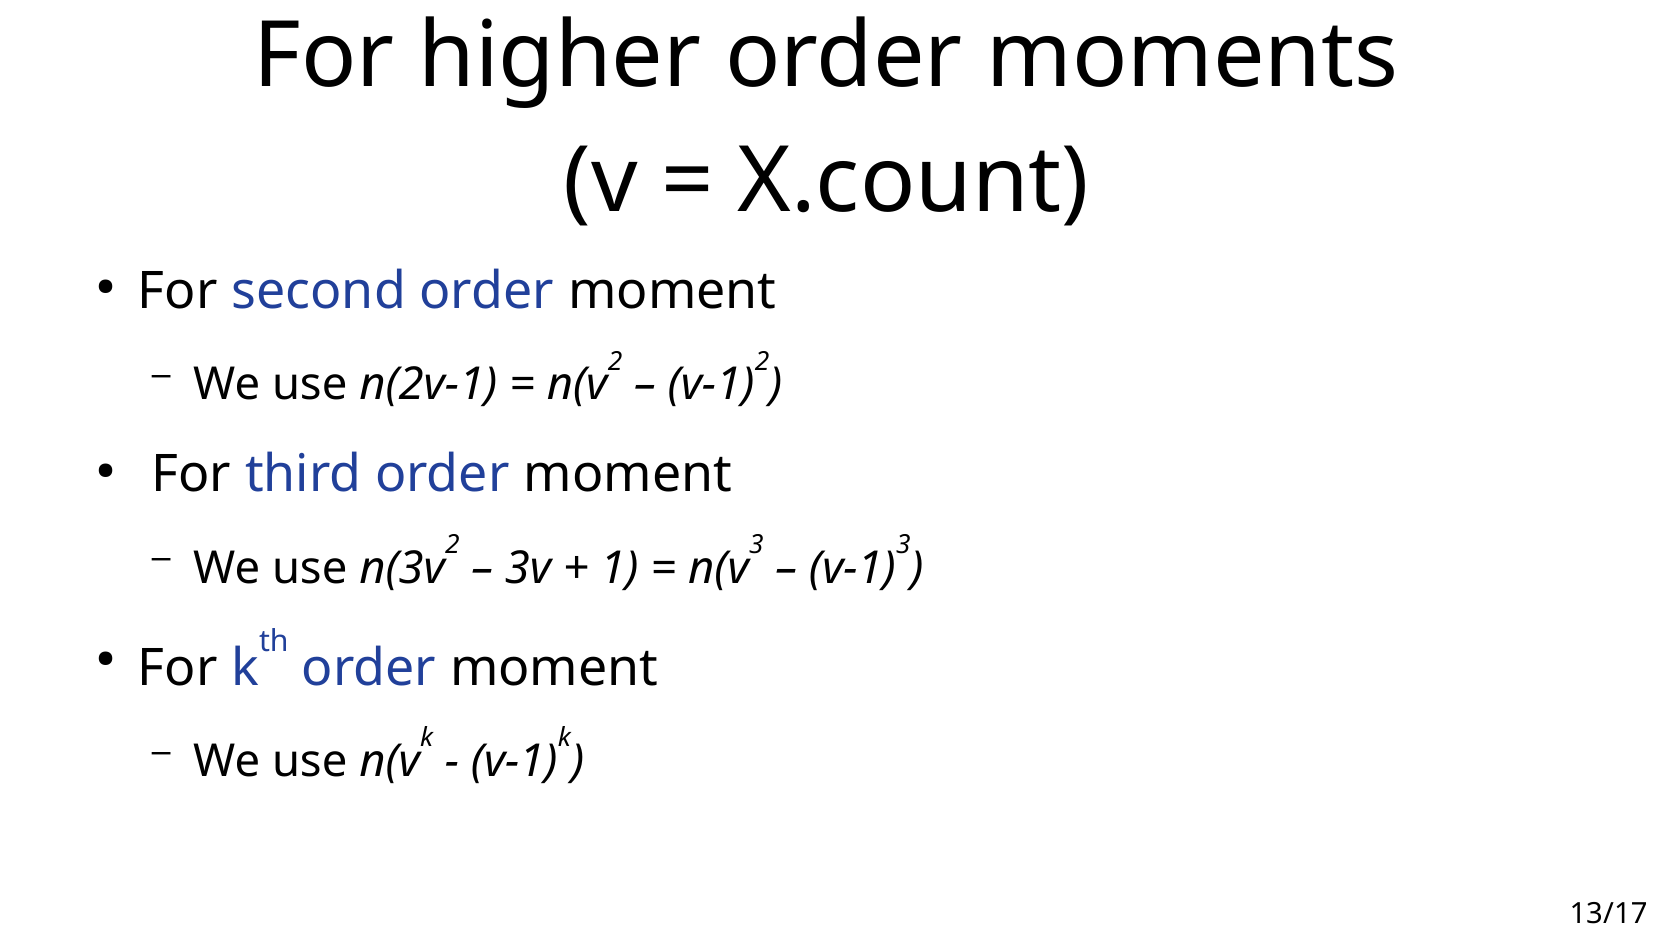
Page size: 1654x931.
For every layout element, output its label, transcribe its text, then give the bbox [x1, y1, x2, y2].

title For higher order moments (v = X.count) [82, 0, 1571, 243]
list For second order moment We use n(2v-1) = n(v2 – (v-1)2) For third order moment We use n(3v2 – 3v + 1) = n(v3 – (v-1)3) For kth order moment We use n(vk - (v-1)k) [82, 253, 1571, 793]
